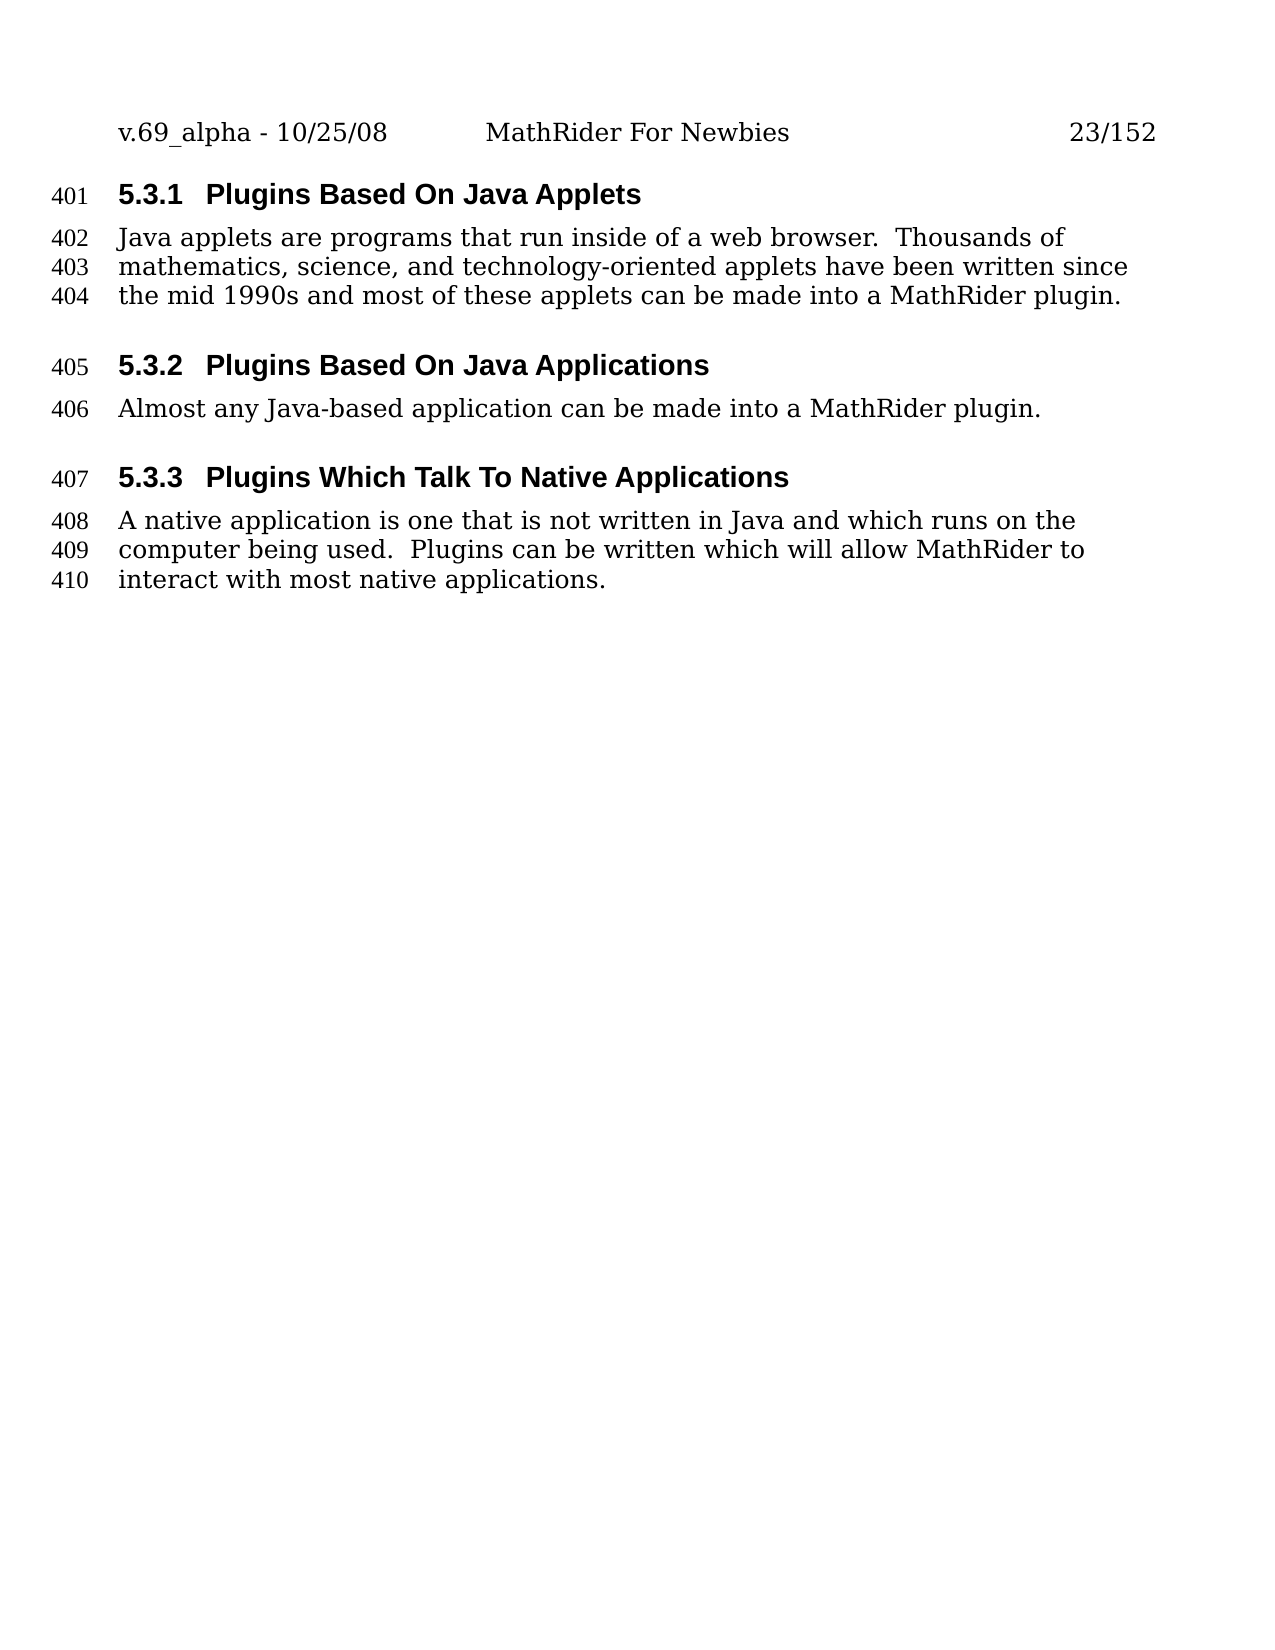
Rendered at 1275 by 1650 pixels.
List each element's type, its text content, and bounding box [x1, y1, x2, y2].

subtitle Plugins Which Talk To Native Applications [118, 461, 1157, 494]
subtitle Plugins Based On Java Applets [118, 177, 1157, 210]
text Almost any Java-based application can be made into a MathRider plugin. [118, 394, 1157, 423]
text A native application is one that is not written in Java and which runs on the computer being used. Plugins can be written which will allow MathRider to interact with most native applications. [118, 507, 1157, 594]
text Java applets are programs that run inside of a web browser. Thousands of mathematics, science, and technology-oriented applets have been written since the mid 1990s and most of these applets can be made into a MathRider plugin. [118, 223, 1157, 310]
subtitle Plugins Based On Java Applications [118, 348, 1157, 381]
